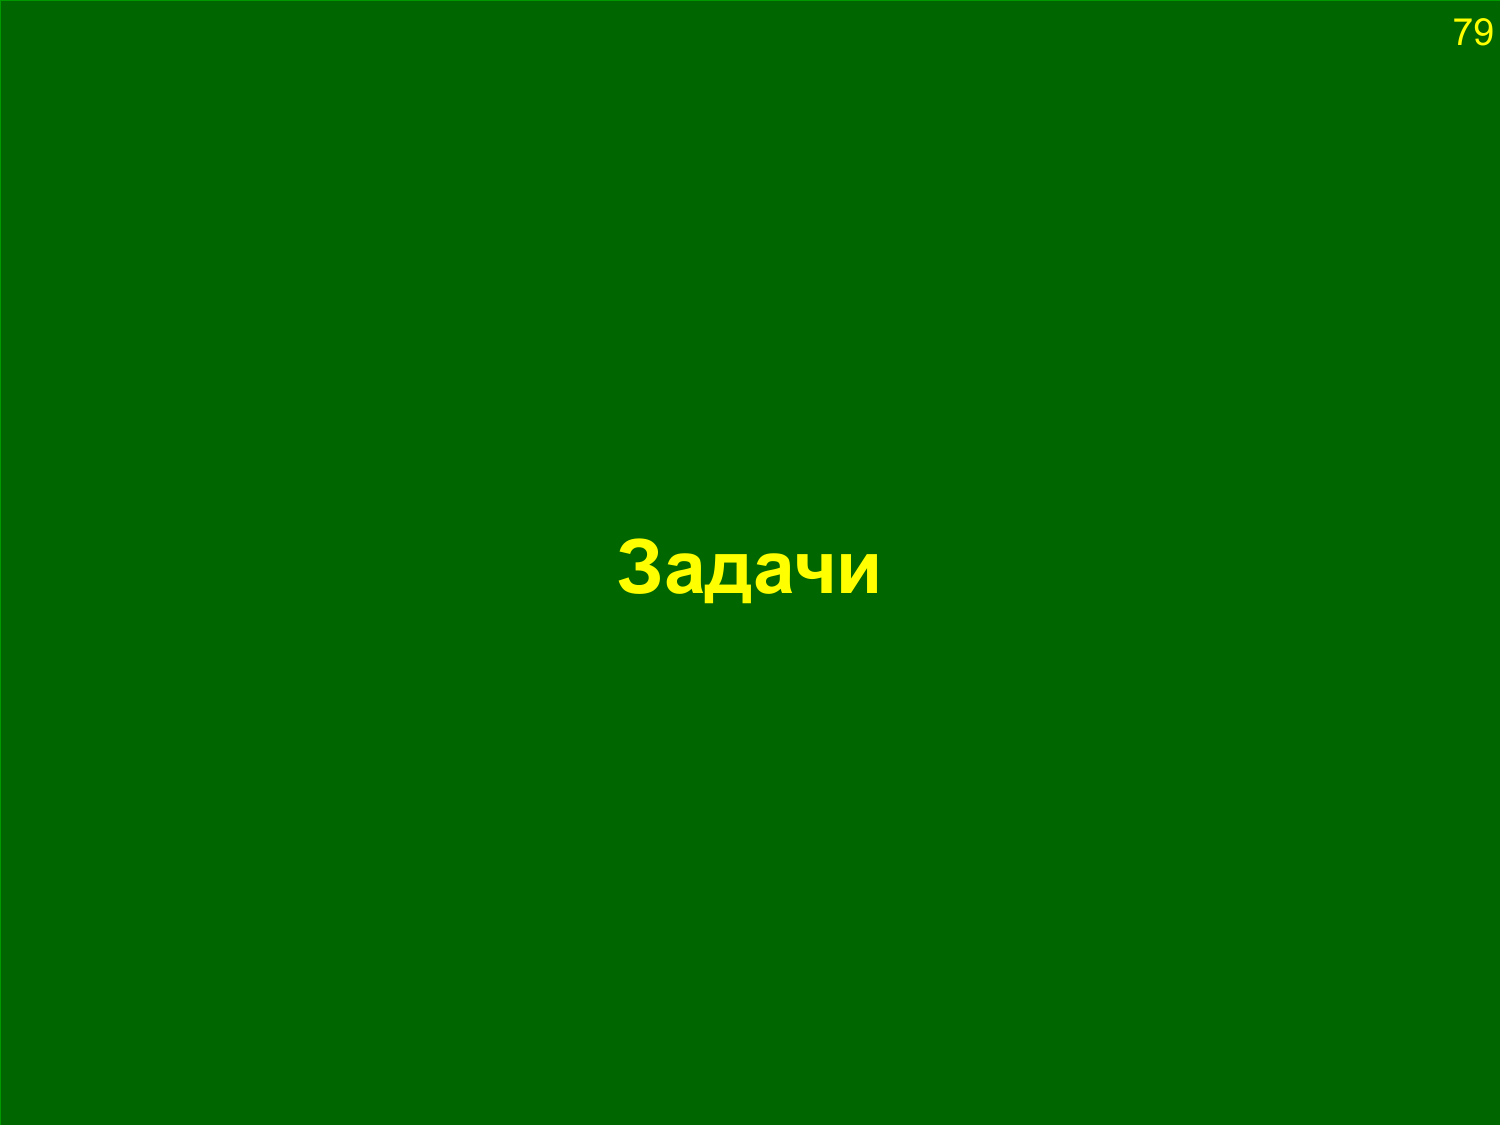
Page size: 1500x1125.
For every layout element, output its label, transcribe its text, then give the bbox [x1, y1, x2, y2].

title Задачи [75, 473, 1425, 662]
